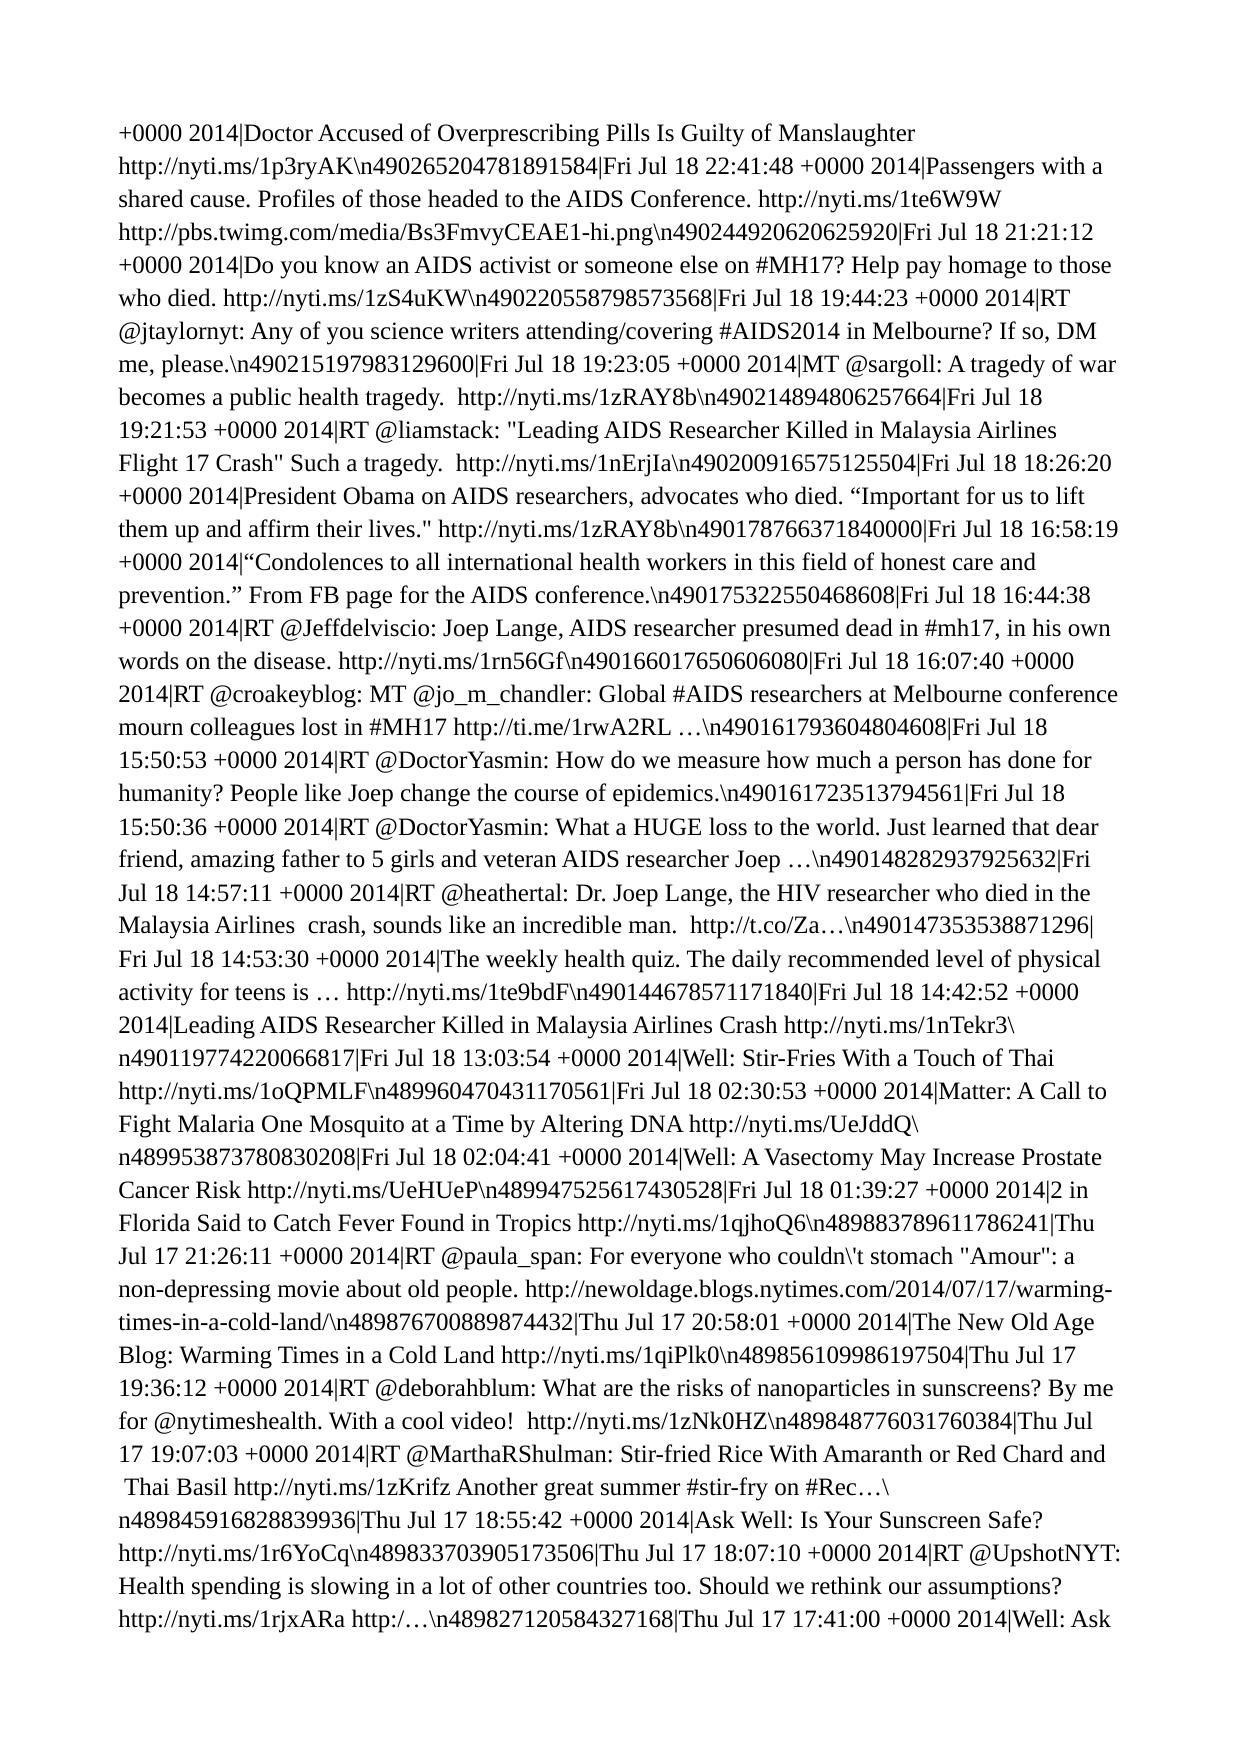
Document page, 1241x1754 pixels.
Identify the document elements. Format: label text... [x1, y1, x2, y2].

text Thai Basil http://nyti.ms/1zKrifz Another great summer #stir-fry on #Rec…\n489845916828839936|Thu Jul 17 18:55:42 +0000 2014|Ask Well: Is Your Sunscreen Safe? http://nyti.ms/1r6YoCq\n489833703905173506|Thu Jul 17 18:07:10 +0000 2014|RT @UpshotNYT: Health spending is slowing in a lot of other countries too. Should we rethink our assumptions? http://nyti.ms/1rjxARa http:/…\n489827120584327168|Thu Jul 17 17:41:00 +0000 2014|Well: Ask [118, 1472, 1122, 1633]
text +0000 2014|Doctor Accused of Overprescribing Pills Is Guilty of Manslaughter http://nyti.ms/1p3ryAK\n490265204781891584|Fri Jul 18 22:41:48 +0000 2014|Passengers with a shared cause. Profiles of those headed to the AIDS Conference. http://nyti.ms/1te6W9W http://pbs.twimg.com/media/Bs3FmvyCEAE1-hi.png\n490244920620625920|Fri Jul 18 21:21:12 +0000 2014|Do you know an AIDS activist or someone else on #MH17? Help pay homage to those who died. http://nyti.ms/1zS4uKW\n490220558798573568|Fri Jul 18 19:44:23 +0000 2014|RT @jtaylornyt: Any of you science writers attending/covering #AIDS2014 in Melbourne? If so, DM me, please.\n490215197983129600|Fri Jul 18 19:23:05 +0000 2014|MT @sargoll: A tragedy of war becomes a public health tragedy. http://nyti.ms/1zRAY8b\n490214894806257664|Fri Jul 18 19:21:53 +0000 2014|RT @liamstack: "Leading AIDS Researcher Killed in Malaysia Airlines Flight 17 Crash" Such a tragedy. http://nyti.ms/1nErjIa\n490200916575125504|Fri Jul 18 18:26:20 +0000 2014|President Obama on AIDS researchers, advocates who died. “Important for us to lift them up and affirm their lives." http://nyti.ms/1zRAY8b\n490178766371840000|Fri Jul 18 16:58:19 +0000 2014|“Condolences to all international health workers in this field of honest care and prevention.” From FB page for the AIDS conference.\n490175322550468608|Fri Jul 18 16:44:38 +0000 2014|RT @Jeffdelviscio: Joep Lange, AIDS researcher presumed dead in #mh17, in his own words on the disease. http://nyti.ms/1rn56Gf\n490166017650606080|Fri Jul 18 16:07:40 +0000 2014|RT @croakeyblog: MT @jo_m_chandler: Global #AIDS researchers at Melbourne conference mourn colleagues lost in #MH17 http://ti.me/1rwA2RL …\n490161793604804608|Fri Jul 18 15:50:53 +0000 2014|RT @DoctorYasmin: How do we measure how much a person has done for humanity? People like Joep change the course of epidemics.\n490161723513794561|Fri Jul 18 15:50:36 +0000 2014|RT @DoctorYasmin: What a HUGE loss to the world. Just learned that dear friend, amazing father to 5 girls and veteran AIDS researcher Joep …\n490148282937925632|Fri Jul 18 14:57:11 +0000 2014|RT @heathertal: Dr. Joep Lange, the HIV researcher who died in the Malaysia Airlines crash, sounds like an incredible man. http://t.co/Za…\n490147353538871296|Fri Jul 18 14:53:30 +0000 2014|The weekly health quiz. The daily recommended level of physical activity for teens is … http://nyti.ms/1te9bdF\n490144678571171840|Fri Jul 18 14:42:52 +0000 2014|Leading AIDS Researcher Killed in Malaysia Airlines Crash http://nyti.ms/1nTekr3\n490119774220066817|Fri Jul 18 13:03:54 +0000 2014|Well: Stir-Fries With a Touch of Thai http://nyti.ms/1oQPMLF\n489960470431170561|Fri Jul 18 02:30:53 +0000 2014|Matter: A Call to Fight Malaria One Mosquito at a Time by Altering DNA http://nyti.ms/UeJddQ\n489953873780830208|Fri Jul 18 02:04:41 +0000 2014|Well: A Vasectomy May Increase Prostate Cancer Risk http://nyti.ms/UeHUeP\n489947525617430528|Fri Jul 18 01:39:27 +0000 2014|2 in Florida Said to Catch Fever Found in Tropics http://nyti.ms/1qjhoQ6\n489883789611786241|Thu Jul 17 21:26:11 +0000 2014|RT @paula_span: For everyone who couldn\'t stomach "Amour": a non-depressing movie about old people. http://newoldage.blogs.nytimes.com/2014/07/17/warming-times-in-a-cold-land/\n489876700889874432|Thu Jul 17 20:58:01 +0000 2014|The New Old Age Blog: Warming Times in a Cold Land http://nyti.ms/1qiPlk0\n489856109986197504|Thu Jul 17 19:36:12 +0000 2014|RT @deborahblum: What are the risks of nanoparticles in sunscreens? By me for @nytimeshealth. With a cool video! http://nyti.ms/1zNk0HZ\n489848776031760384|Thu Jul 17 19:07:03 +0000 2014|RT @MarthaRShulman: Stir-fried Rice With Amaranth or Red Chard and [118, 118, 1122, 1468]
